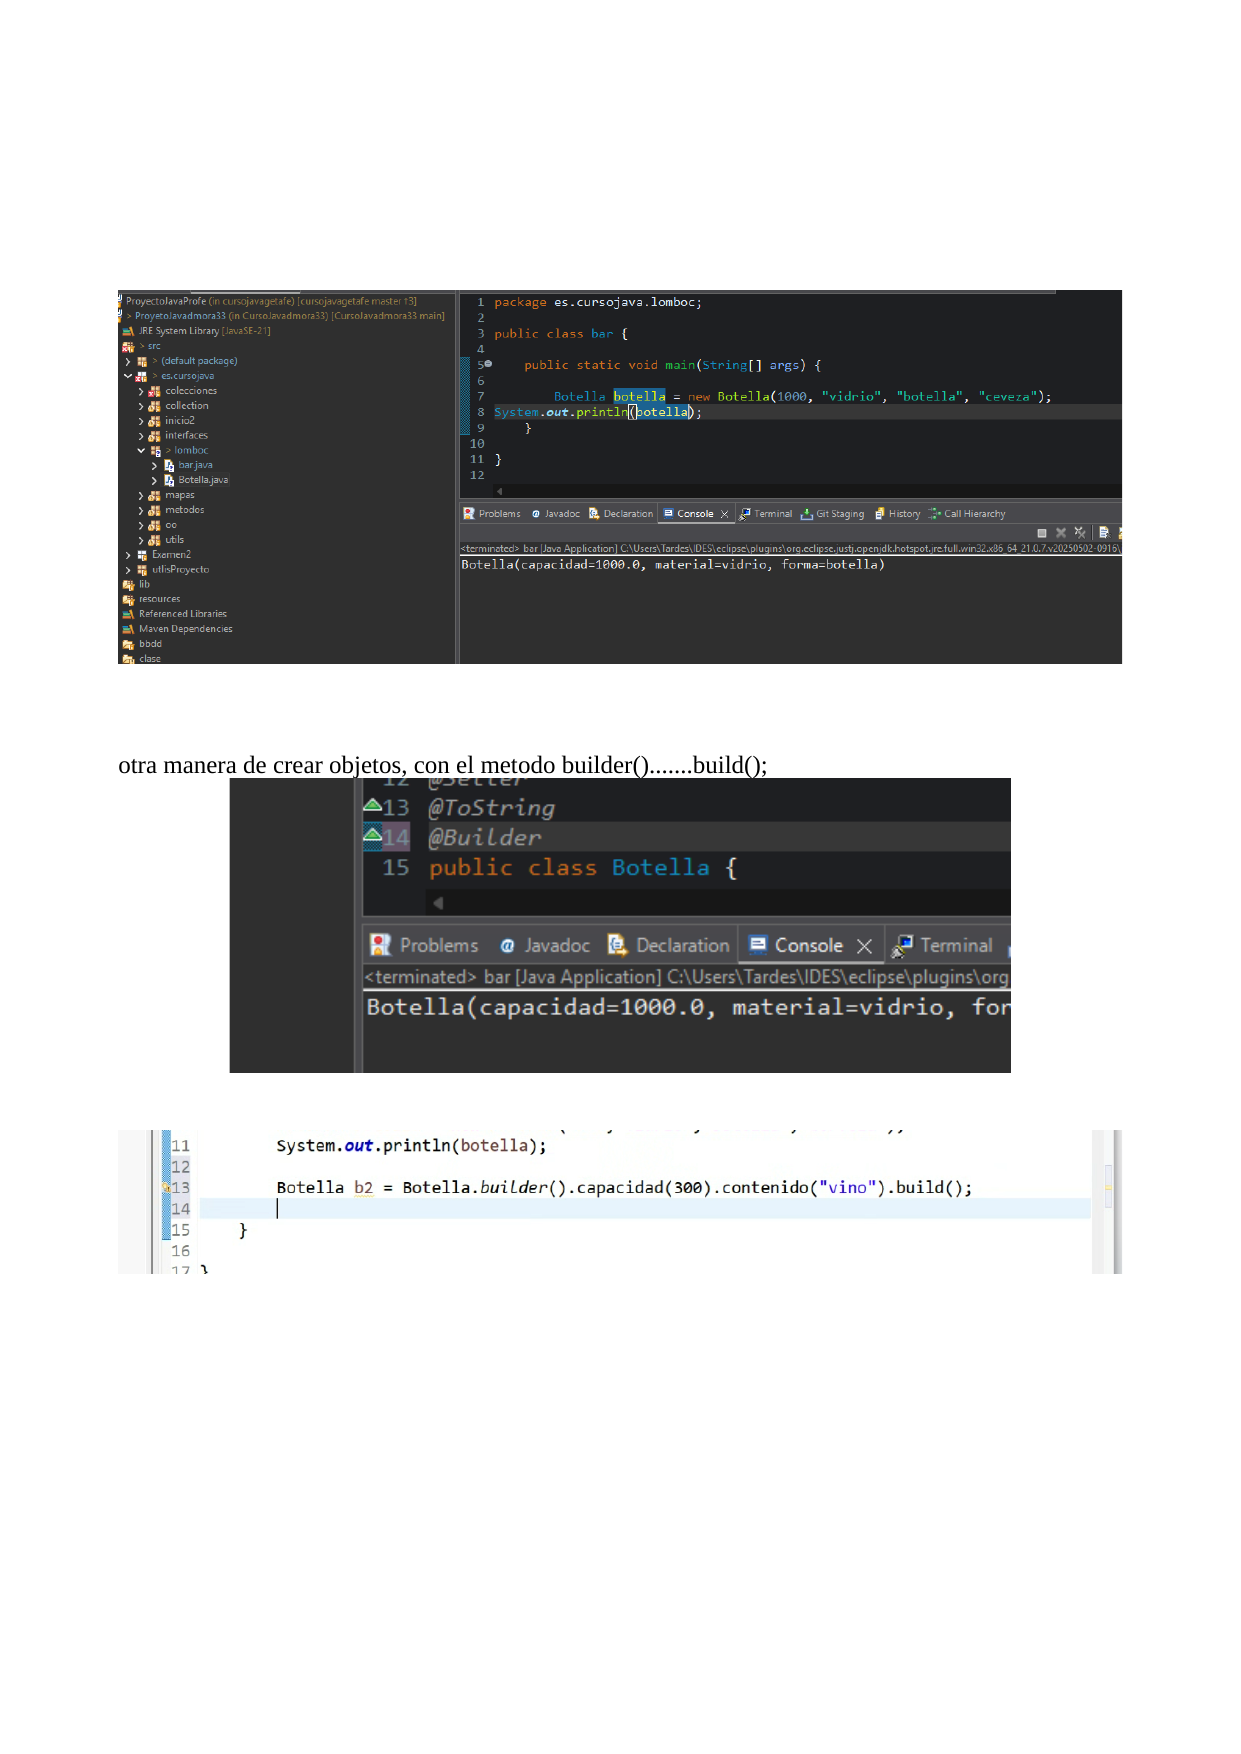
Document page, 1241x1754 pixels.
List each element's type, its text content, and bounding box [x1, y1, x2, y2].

text otra manera de crear objetos, con el metodo builder().......build(); [118, 750, 1122, 779]
picture [118, 1130, 1123, 1274]
picture [229, 778, 1011, 1073]
picture [118, 290, 1123, 664]
